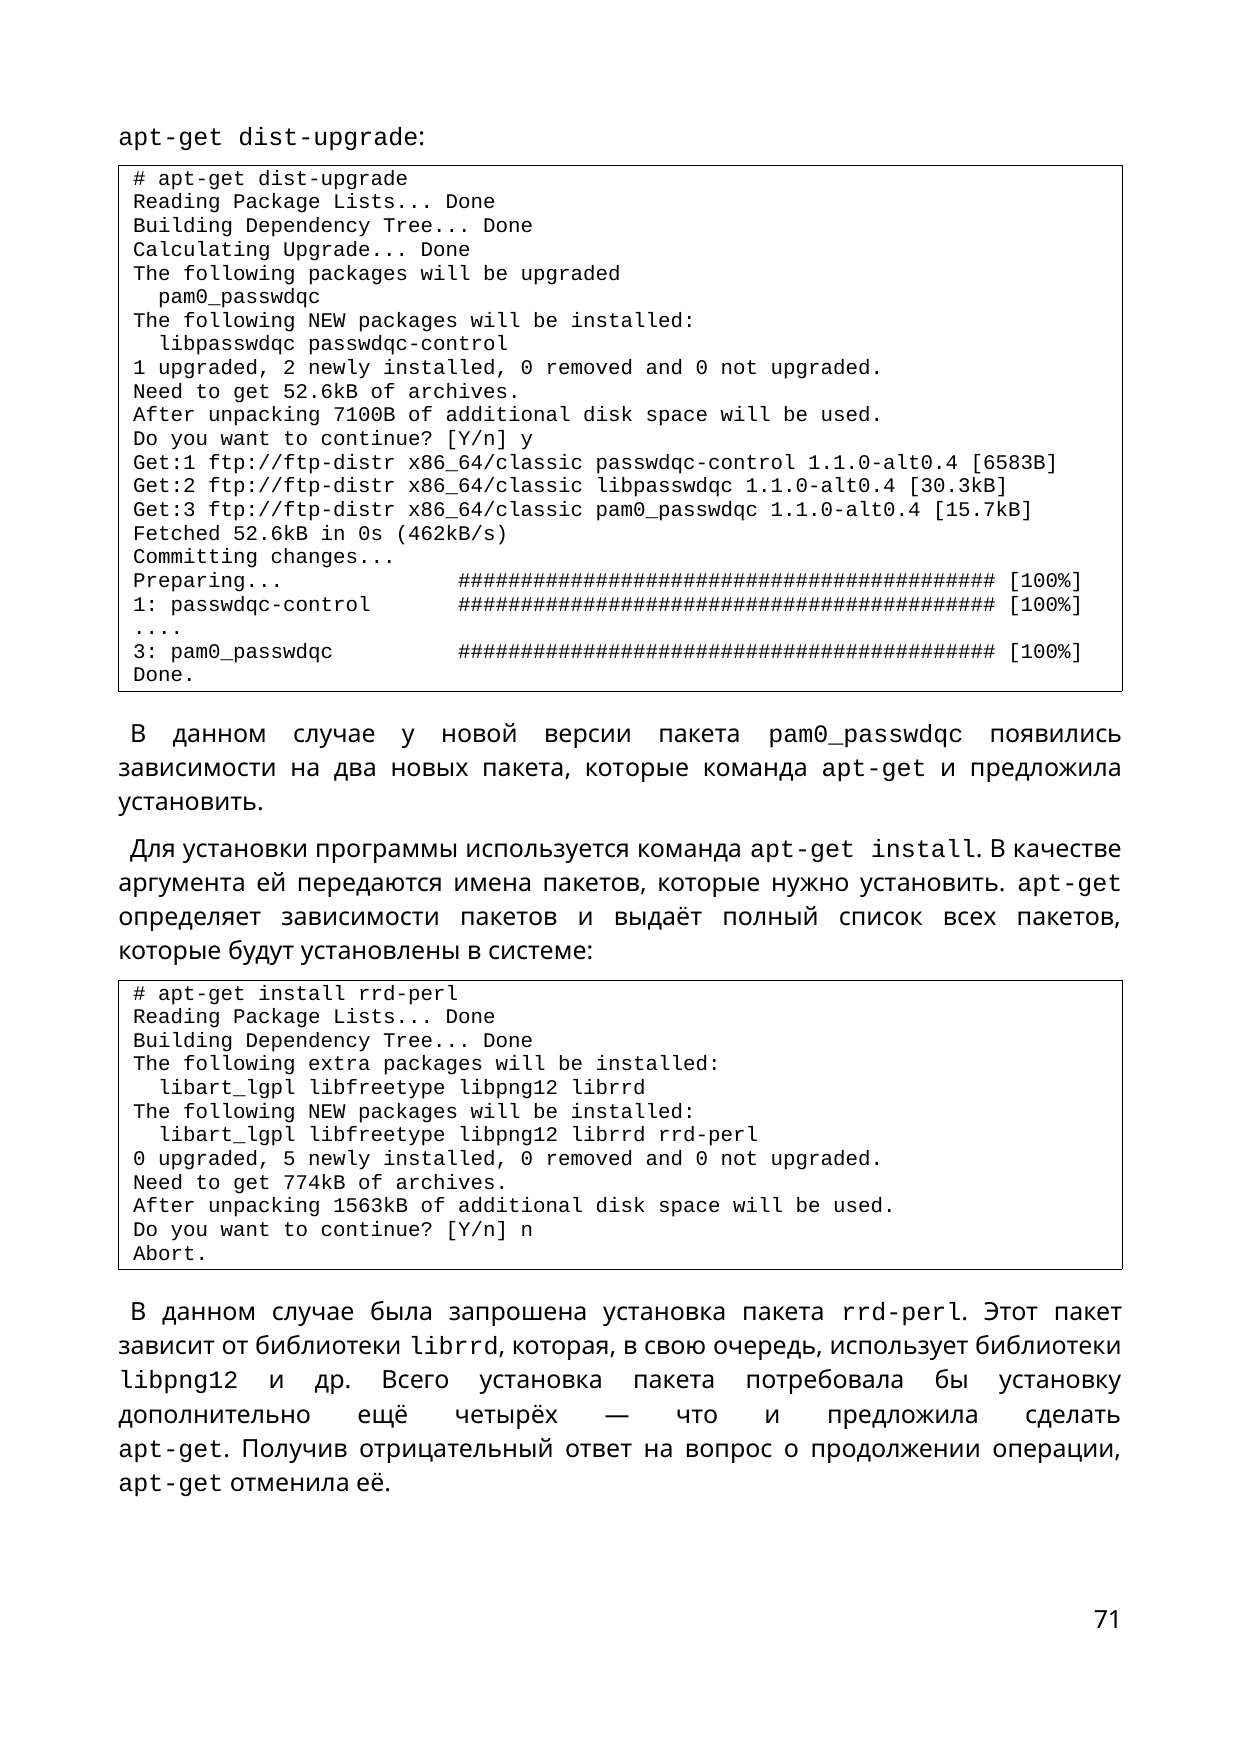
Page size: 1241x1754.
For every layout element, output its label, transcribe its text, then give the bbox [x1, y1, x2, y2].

text After unpacking 1563kB of additional disk space will be used. [119, 1192, 1122, 1216]
text В данном случае у новой версии пакета pam0_passwdqc появились зависимости на два новых пакета, которые команда apt-get и предложила установить. [118, 715, 1122, 818]
text apt-get dist-upgrade: [118, 118, 1122, 152]
text Building Dependency Tree... Done [119, 212, 1122, 236]
text Abort. [119, 1239, 1122, 1269]
text Need to get 774kB of archives. [119, 1169, 1122, 1192]
text pam0_passwdqc [119, 283, 1122, 307]
text Reading Package Lists... Done [119, 188, 1122, 212]
text # apt-get install rrd-perl [119, 981, 1122, 1003]
text Building Dependency Tree... Done [119, 1027, 1122, 1050]
text Для установки программы используется команда apt-get install. В качестве аргумента ей передаются имена пакетов, которые нужно установить. apt-get определяет зависимости пакетов и выдаёт полный список всех пакетов, которые будут установлены в системе: [118, 830, 1122, 967]
text The following packages will be upgraded [119, 259, 1122, 283]
text After unpacking 7100B of additional disk space will be used. [119, 401, 1122, 425]
text Do you want to continue? [Y/n] y [119, 425, 1122, 449]
text Get:2 ftp://ftp-distr x86_64/classic libpasswdqc 1.1.0-alt0.4 [30.3kB] [119, 472, 1122, 496]
text The following extra packages will be installed: [119, 1050, 1122, 1074]
text В данном случае была запрошена установка пакета rrd-perl. Этот пакет зависит от библиотеки librrd, которая, в свою очередь, использует библиотеки libpng12 и др. Всего установка пакета потребовала бы установку дополнительно ещё четырёх — что и предложила сделать apt-get. Получив отрицательный ответ на вопрос о продолжении операции, apt-get отменила её. [118, 1293, 1122, 1499]
text 3: pam0_passwdqc ########################################### [100%] [119, 638, 1122, 661]
text Calculating Upgrade... Done [119, 236, 1122, 259]
text Get:1 ftp://ftp-distr x86_64/classic passwdqc-control 1.1.0-alt0.4 [6583B] [119, 449, 1122, 472]
text libart_lgpl libfreetype libpng12 librrd rrd-perl [119, 1121, 1122, 1145]
text Do you want to continue? [Y/n] n [119, 1216, 1122, 1239]
text libpasswdqc passwdqc-control [119, 330, 1122, 354]
text .... [119, 614, 1122, 638]
text 0 upgraded, 5 newly installed, 0 removed and 0 not upgraded. [119, 1145, 1122, 1169]
text Preparing... ########################################### [100%] [119, 567, 1122, 591]
text Committing changes... [119, 543, 1122, 567]
text Fetched 52.6kB in 0s (462kB/s) [119, 519, 1122, 543]
text Reading Package Lists... Done [119, 1003, 1122, 1027]
text Get:3 ftp://ftp-distr x86_64/classic pam0_passwdqc 1.1.0-alt0.4 [15.7kB] [119, 496, 1122, 519]
text The following NEW packages will be installed: [119, 1098, 1122, 1121]
text Need to get 52.6kB of archives. [119, 378, 1122, 401]
text Done. [119, 661, 1122, 691]
text 1 upgraded, 2 newly installed, 0 removed and 0 not upgraded. [119, 354, 1122, 378]
text # apt-get dist-upgrade [119, 166, 1122, 188]
text 1: passwdqc-control ########################################### [100%] [119, 591, 1122, 614]
text The following NEW packages will be installed: [119, 307, 1122, 330]
text libart_lgpl libfreetype libpng12 librrd [119, 1074, 1122, 1098]
